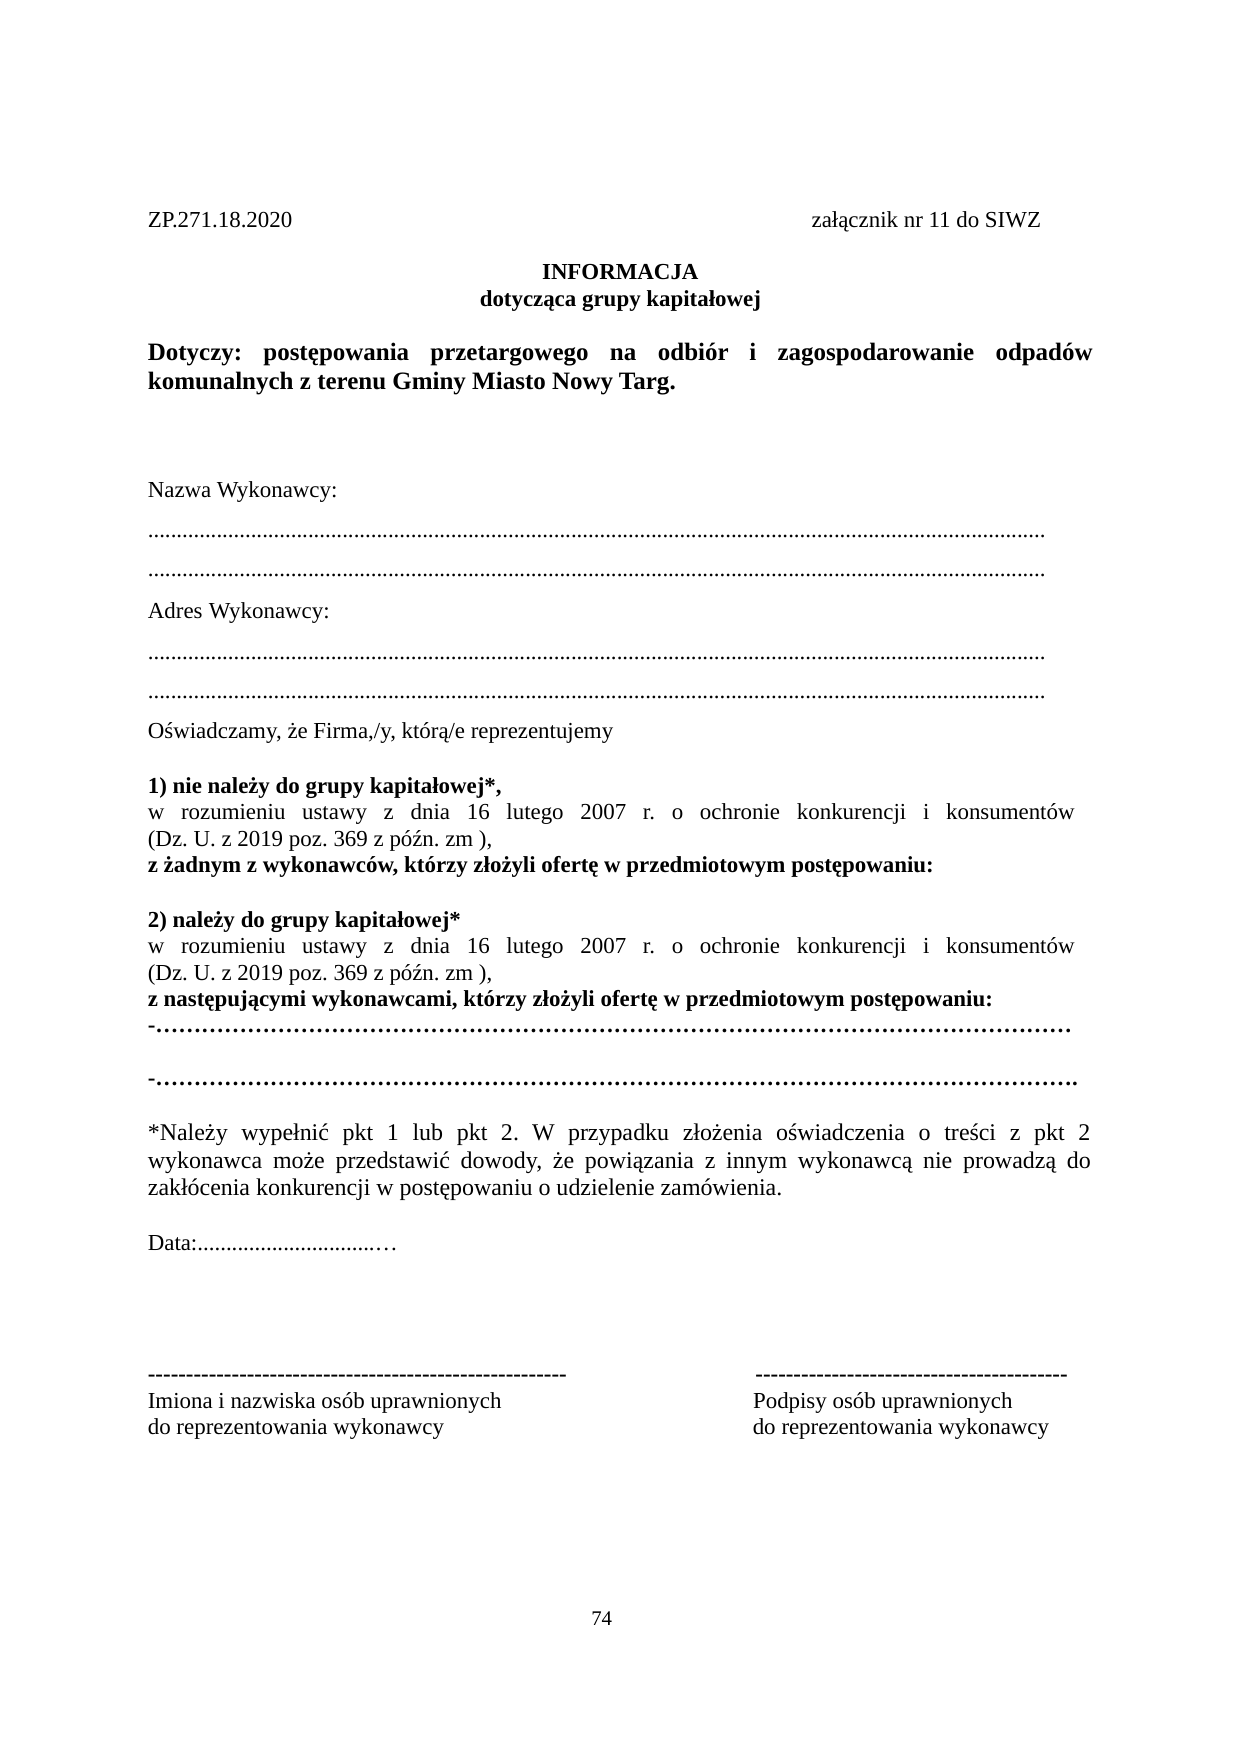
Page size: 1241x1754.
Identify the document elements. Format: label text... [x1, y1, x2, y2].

text do reprezentowania wykonawcy do reprezentowania wykonawcy [148, 1413, 1093, 1439]
text w rozumieniu ustawy z dnia 16 lutego 2007 r. o ochronie konkurencji i konsumentów (Dz. U. z 2019 poz. 369 z późn. zm ), [148, 932, 1093, 985]
text z następującymi wykonawcami, którzy złożyli ofertę w przedmiotowym postępowaniu: [148, 985, 1093, 1012]
text ............................................................................................................................................................. [148, 555, 1093, 582]
text ............................................................................................................................................................. [148, 516, 1093, 542]
text *Należy wypełnić pkt 1 lub pkt 2. W przypadku złożenia oświadczenia o treści z pkt 2 wykonawca może przedstawić dowody, że powiązania z innym wykonawcą nie prowadzą do zakłócenia konkurencji w postępowaniu o udzielenie zamówienia. [148, 1118, 1093, 1201]
text z żadnym z wykonawców, którzy złożyli ofertę w przedmiotowym postępowaniu: [148, 851, 1093, 877]
text ZP.271.18.2020 załącznik nr 11 do SIWZ [148, 206, 1093, 232]
text w rozumieniu ustawy z dnia 16 lutego 2007 r. o ochronie konkurencji i konsumentów (Dz. U. z 2019 poz. 369 z późn. zm ), [148, 798, 1093, 851]
text Data:...............................… [148, 1229, 1093, 1255]
text 1) nie należy do grupy kapitałowej*, [148, 772, 1093, 798]
text -………………………………………………………………………………………………………… [148, 1012, 1093, 1038]
table_header INFORMACJA dotycząca grupy kapitałowej [148, 258, 1093, 311]
text ............................................................................................................................................................. [148, 638, 1093, 664]
text Dotyczy: postępowania przetargowego na odbiór i zagospodarowanie odpadów komunalnych z terenu Gminy Miasto Nowy Targ. [148, 337, 1093, 395]
text ------------------------------------------------------- ----------------------------------------- [148, 1360, 1093, 1387]
text Adres Wykonawcy: [148, 595, 1093, 623]
text 2) należy do grupy kapitałowej* [148, 906, 1093, 932]
text ............................................................................................................................................................. [148, 677, 1093, 704]
text Nazwa Wykonawcy: [148, 476, 1093, 503]
text Oświadczamy, że Firma,/y, którą/e reprezentujemy [148, 717, 1093, 743]
text -…………………………………………………………………………………………………………. [148, 1064, 1093, 1091]
text Imiona i nazwiska osób uprawnionych Podpisy osób uprawnionych [148, 1387, 1093, 1413]
